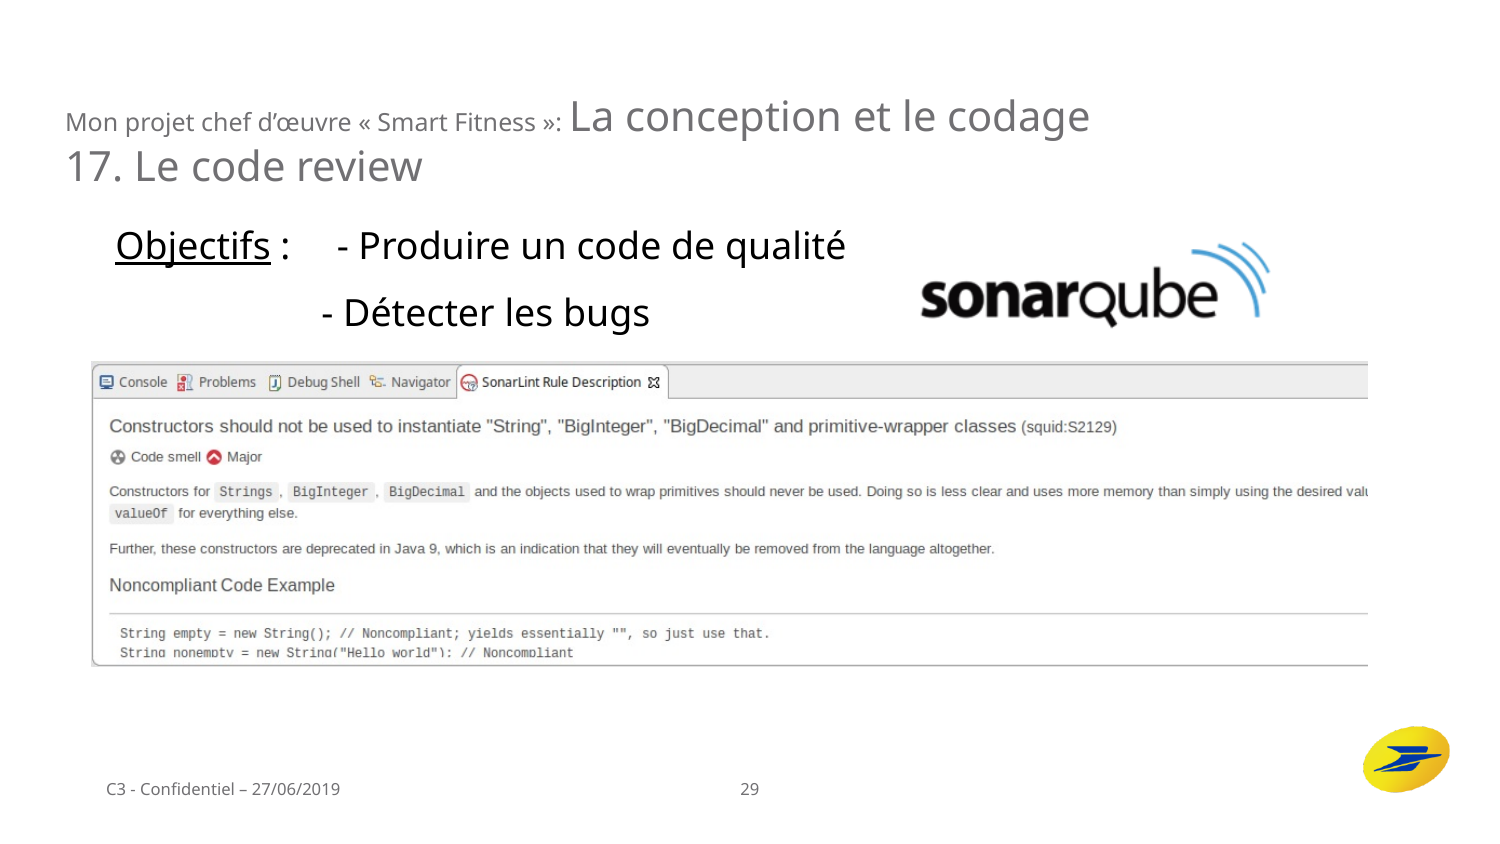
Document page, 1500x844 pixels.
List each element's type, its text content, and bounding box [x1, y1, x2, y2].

picture [1346, 702, 1465, 821]
picture [885, 232, 1300, 343]
title Mon projet chef d’œuvre « Smart Fitness »: La conception et le codage 17. Le code review [64, 89, 1436, 169]
picture [91, 361, 1368, 667]
text_box Objectifs : - Produire un code de qualité - Détecter les bugs [100, 192, 1045, 342]
